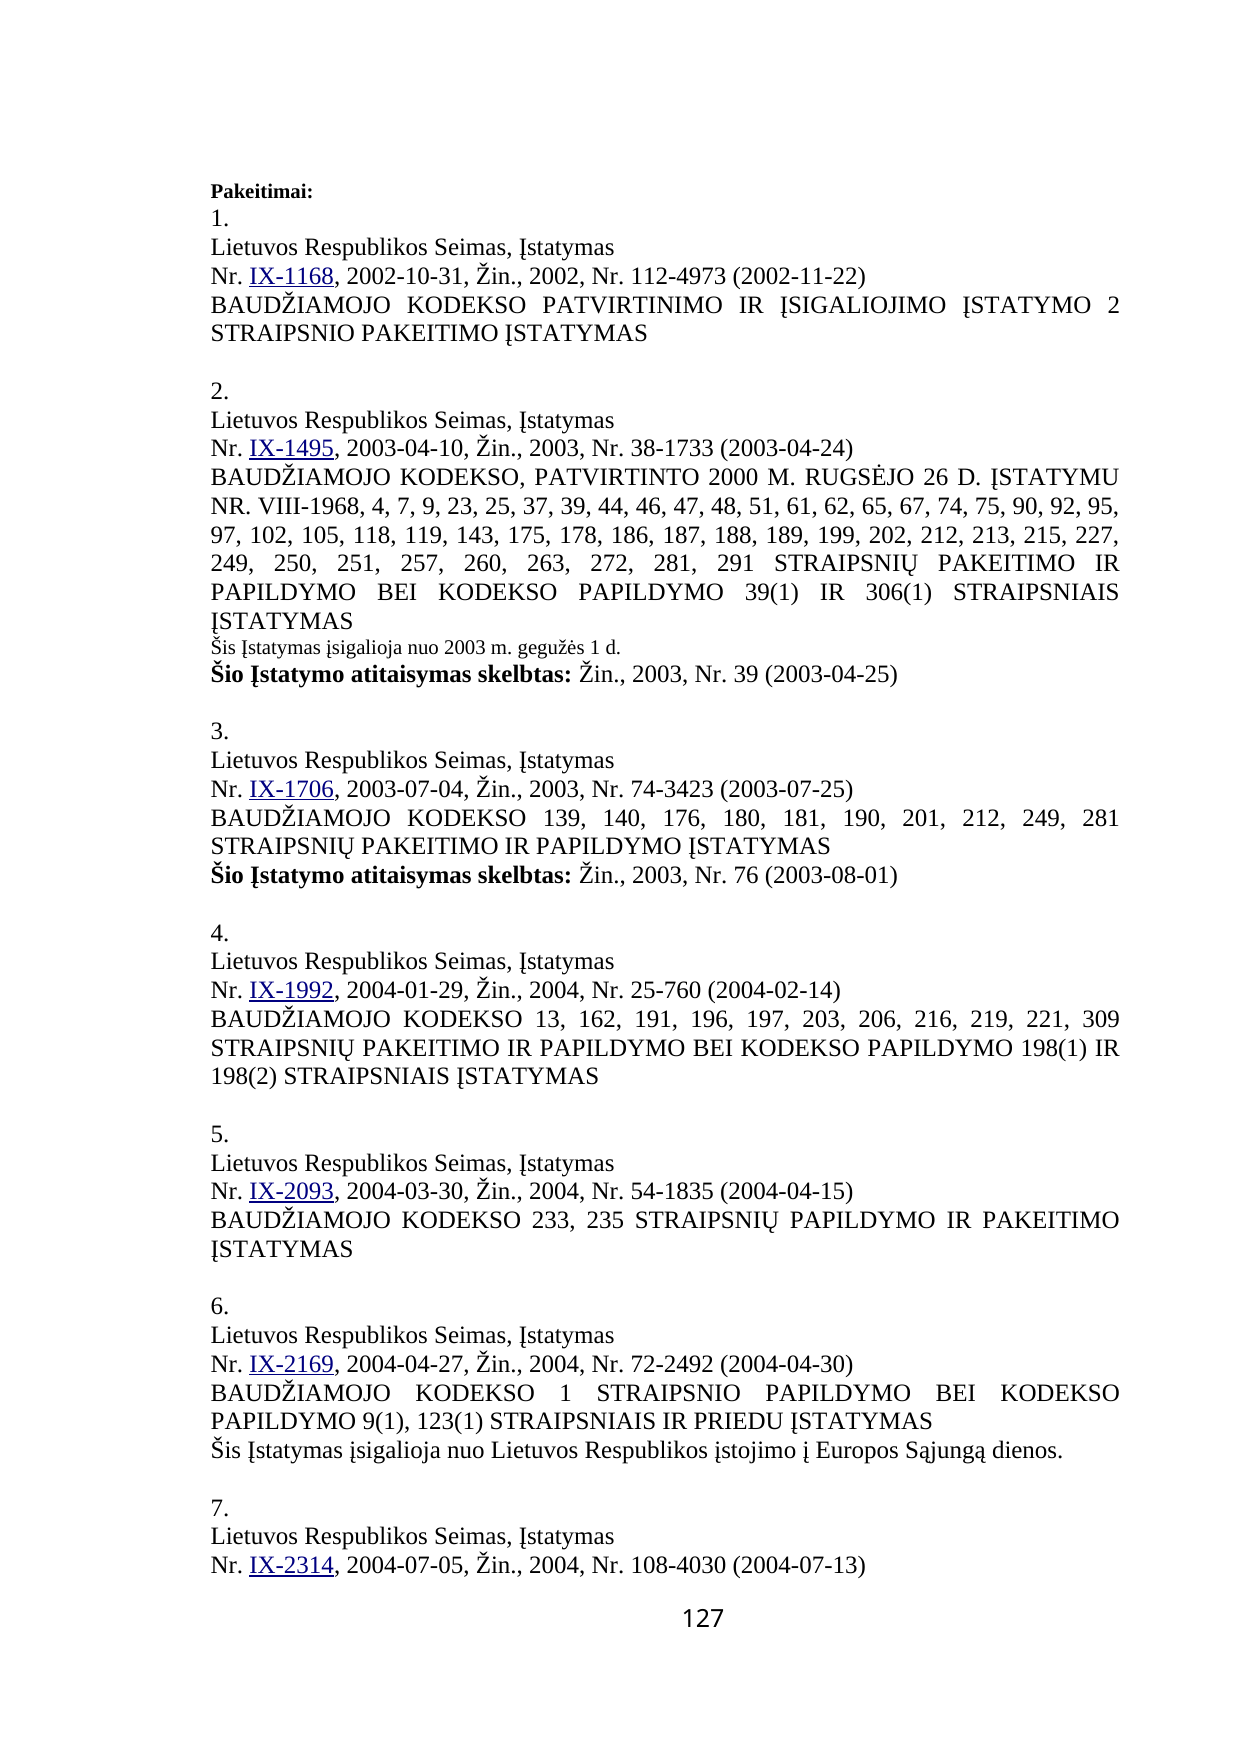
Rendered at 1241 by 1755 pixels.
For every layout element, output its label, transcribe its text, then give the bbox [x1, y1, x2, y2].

text Lietuvos Respublikos Seimas, Įstatymas [210, 1320, 1120, 1349]
text BAUDŽIAMOJO KODEKSO 233, 235 STRAIPSNIŲ PAPILDYMO IR PAKEITIMO ĮSTATYMAS [210, 1205, 1120, 1263]
text Pakeitimai: [210, 179, 1120, 203]
text BAUDŽIAMOJO KODEKSO PATVIRTINIMO IR ĮSIGALIOJIMO ĮSTATYMO 2 STRAIPSNIO PAKEITIMO ĮSTATYMAS [210, 290, 1120, 347]
text Lietuvos Respublikos Seimas, Įstatymas [210, 405, 1120, 433]
text 3. [210, 716, 1120, 745]
text Nr. IX-1495, 2003-04-10, Žin., 2003, Nr. 38-1733 (2003-04-24) [210, 433, 1120, 462]
text 2. [210, 376, 1120, 405]
text 4. [210, 918, 1120, 946]
text Nr. IX-1992, 2004-01-29, Žin., 2004, Nr. 25-760 (2004-02-14) [210, 975, 1120, 1004]
text Lietuvos Respublikos Seimas, Įstatymas [210, 1148, 1120, 1176]
text BAUDŽIAMOJO KODEKSO 1 STRAIPSNIO PAPILDYMO BEI KODEKSO PAPILDYMO 9(1), 123(1) STRAIPSNIAIS IR PRIEDU ĮSTATYMAS [210, 1378, 1120, 1435]
text 7. [210, 1493, 1120, 1521]
text Šio Įstatymo atitaisymas skelbtas: Žin., 2003, Nr. 39 (2003-04-25) [210, 659, 1120, 688]
text Nr. IX-2093, 2004-03-30, Žin., 2004, Nr. 54-1835 (2004-04-15) [210, 1176, 1120, 1205]
text Lietuvos Respublikos Seimas, Įstatymas [210, 946, 1120, 975]
text Nr. IX-1168, 2002-10-31, Žin., 2002, Nr. 112-4973 (2002-11-22) [210, 261, 1120, 290]
text Nr. IX-2314, 2004-07-05, Žin., 2004, Nr. 108-4030 (2004-07-13) [210, 1550, 1120, 1579]
text 1. [210, 203, 1120, 232]
text BAUDŽIAMOJO KODEKSO, PATVIRTINTO 2000 M. RUGSĖJO 26 D. ĮSTATYMU NR. VIII-1968, 4, 7, 9, 23, 25, 37, 39, 44, 46, 47, 48, 51, 61, 62, 65, 67, 74, 75, 90, 92, 95, 97, 102, 105, 118, 119, 143, 175, 178, 186, 187, 188, 189, 199, 202, 212, 213, 215, 227, 249, 250, 251, 257, 260, 263, 272, 281, 291 STRAIPSNIŲ PAKEITIMO IR PAPILDYMO BEI KODEKSO PAPILDYMO 39(1) IR 306(1) STRAIPSNIAIS ĮSTATYMAS [210, 462, 1120, 635]
text Šio Įstatymo atitaisymas skelbtas: Žin., 2003, Nr. 76 (2003-08-01) [210, 860, 1120, 889]
text BAUDŽIAMOJO KODEKSO 13, 162, 191, 196, 197, 203, 206, 216, 219, 221, 309 STRAIPSNIŲ PAKEITIMO IR PAPILDYMO BEI KODEKSO PAPILDYMO 198(1) IR 198(2) STRAIPSNIAIS ĮSTATYMAS [210, 1004, 1120, 1090]
text BAUDŽIAMOJO KODEKSO 139, 140, 176, 180, 181, 190, 201, 212, 249, 281 STRAIPSNIŲ PAKEITIMO IR PAPILDYMO ĮSTATYMAS [210, 803, 1120, 860]
text Nr. IX-1706, 2003-07-04, Žin., 2003, Nr. 74-3423 (2003-07-25) [210, 774, 1120, 803]
text Lietuvos Respublikos Seimas, Įstatymas [210, 745, 1120, 774]
text Šis Įstatymas įsigalioja nuo Lietuvos Respublikos įstojimo į Europos Sąjungą dienos. [210, 1435, 1120, 1464]
text Šis Įstatymas įsigalioja nuo 2003 m. gegužės 1 d. [210, 635, 1120, 659]
text Lietuvos Respublikos Seimas, Įstatymas [210, 232, 1120, 261]
text Lietuvos Respublikos Seimas, Įstatymas [210, 1521, 1120, 1550]
text 6. [210, 1291, 1120, 1320]
text 5. [210, 1119, 1120, 1148]
text Nr. IX-2169, 2004-04-27, Žin., 2004, Nr. 72-2492 (2004-04-30) [210, 1349, 1120, 1378]
